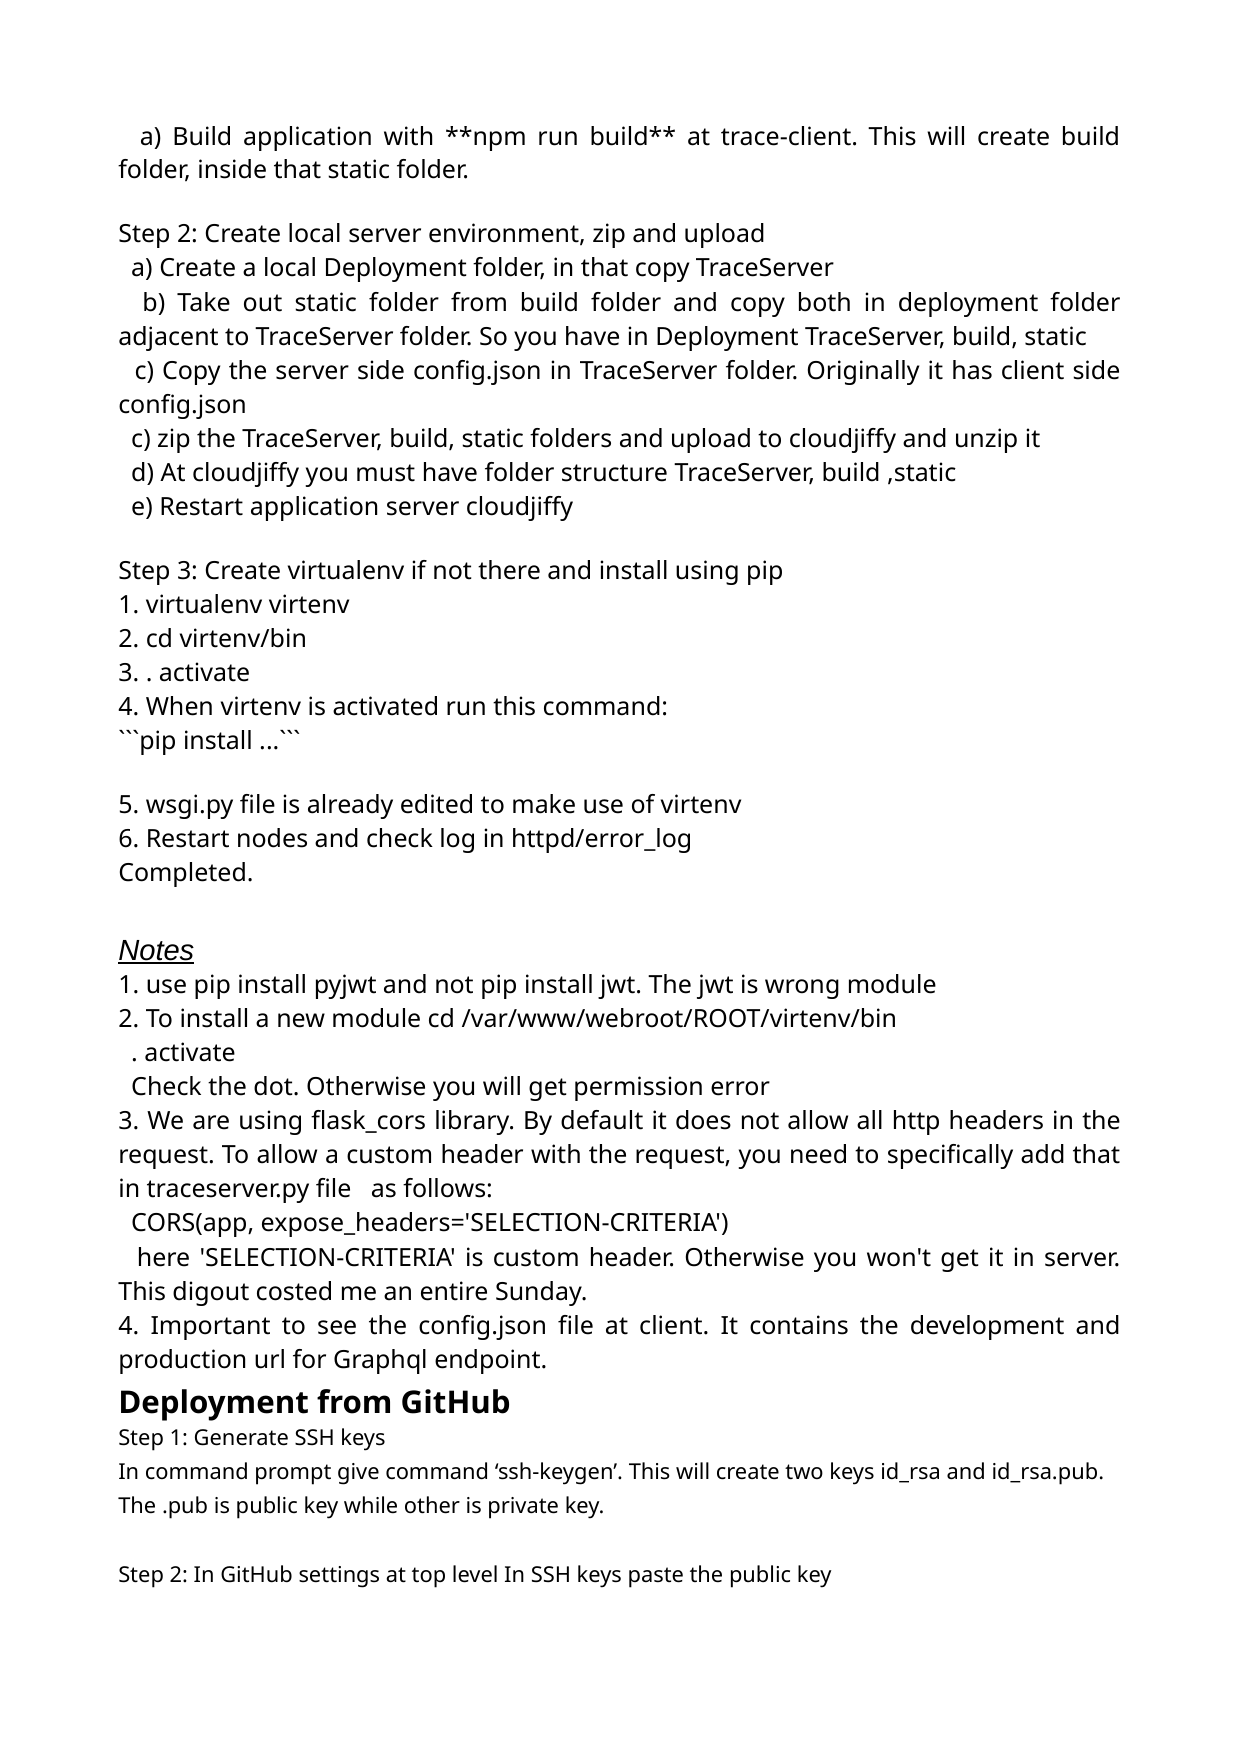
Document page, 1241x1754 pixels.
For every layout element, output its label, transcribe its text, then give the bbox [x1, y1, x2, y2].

text 5. wsgi.py file is already edited to make use of virtenv [118, 787, 1122, 821]
text d) At cloudjiffy you must have folder structure TraceServer, build ,static [118, 454, 1122, 488]
text 2. cd virtenv/bin [118, 621, 1122, 654]
subtitle Notes [118, 933, 1122, 967]
text a) Build application with **npm run build** at trace-client. This will create build folder, inside that static folder. [118, 118, 1122, 186]
text c) zip the TraceServer, build, static folders and upload to cloudjiffy and unzip it [118, 420, 1122, 454]
text 2. To install a new module cd /var/www/webroot/ROOT/virtenv/bin [118, 1001, 1122, 1035]
text e) Restart application server cloudjiffy [118, 488, 1122, 523]
text c) Copy the server side config.json in TraceServer folder. Originally it has client side config.json [118, 352, 1122, 420]
subtitle Deployment from GitHub [118, 1379, 1122, 1422]
text ```pip install ...``` [118, 723, 1122, 757]
text 1. use pip install pyjwt and not pip install jwt. The jwt is wrong module [118, 967, 1122, 1001]
text 4. When virtenv is activated run this command: [118, 689, 1122, 723]
text 1. virtualenv virtenv [118, 586, 1122, 621]
text In command prompt give command ‘ssh-keygen’. This will create two keys id_rsa and id_rsa.pub. The .pub is public key while other is private key. [118, 1456, 1122, 1520]
text 3. We are using flask_cors library. By default it does not allow all http headers in the request. To allow a custom header with the request, you need to specifically add that in traceserver.py file as follows: [118, 1103, 1122, 1205]
text Check the dot. Otherwise you will get permission error [118, 1069, 1122, 1103]
text Step 1: Generate SSH keys [118, 1422, 1122, 1452]
text Step 2: In GitHub settings at top level In SSH keys paste the public key [118, 1559, 1122, 1589]
text 6. Restart nodes and check log in httpd/error_log [118, 821, 1122, 855]
text a) Create a local Deployment folder, in that copy TraceServer [118, 250, 1122, 284]
text here 'SELECTION-CRITERIA' is custom header. Otherwise you won't get it in server. This digout costed me an entire Sunday. [118, 1239, 1122, 1307]
text CORS(app, expose_headers='SELECTION-CRITERIA') [118, 1205, 1122, 1239]
text b) Take out static folder from build folder and copy both in deployment folder adjacent to TraceServer folder. So you have in Deployment TraceServer, build, static [118, 284, 1122, 352]
text 3. . activate [118, 654, 1122, 689]
text Step 3: Create virtualenv if not there and install using pip [118, 552, 1122, 586]
text . activate [118, 1035, 1122, 1069]
text Step 2: Create local server environment, zip and upload [118, 216, 1122, 250]
text 4. Important to see the config.json file at client. It contains the development and production url for Graphql endpoint. [118, 1307, 1122, 1375]
text Completed. [118, 855, 1122, 889]
